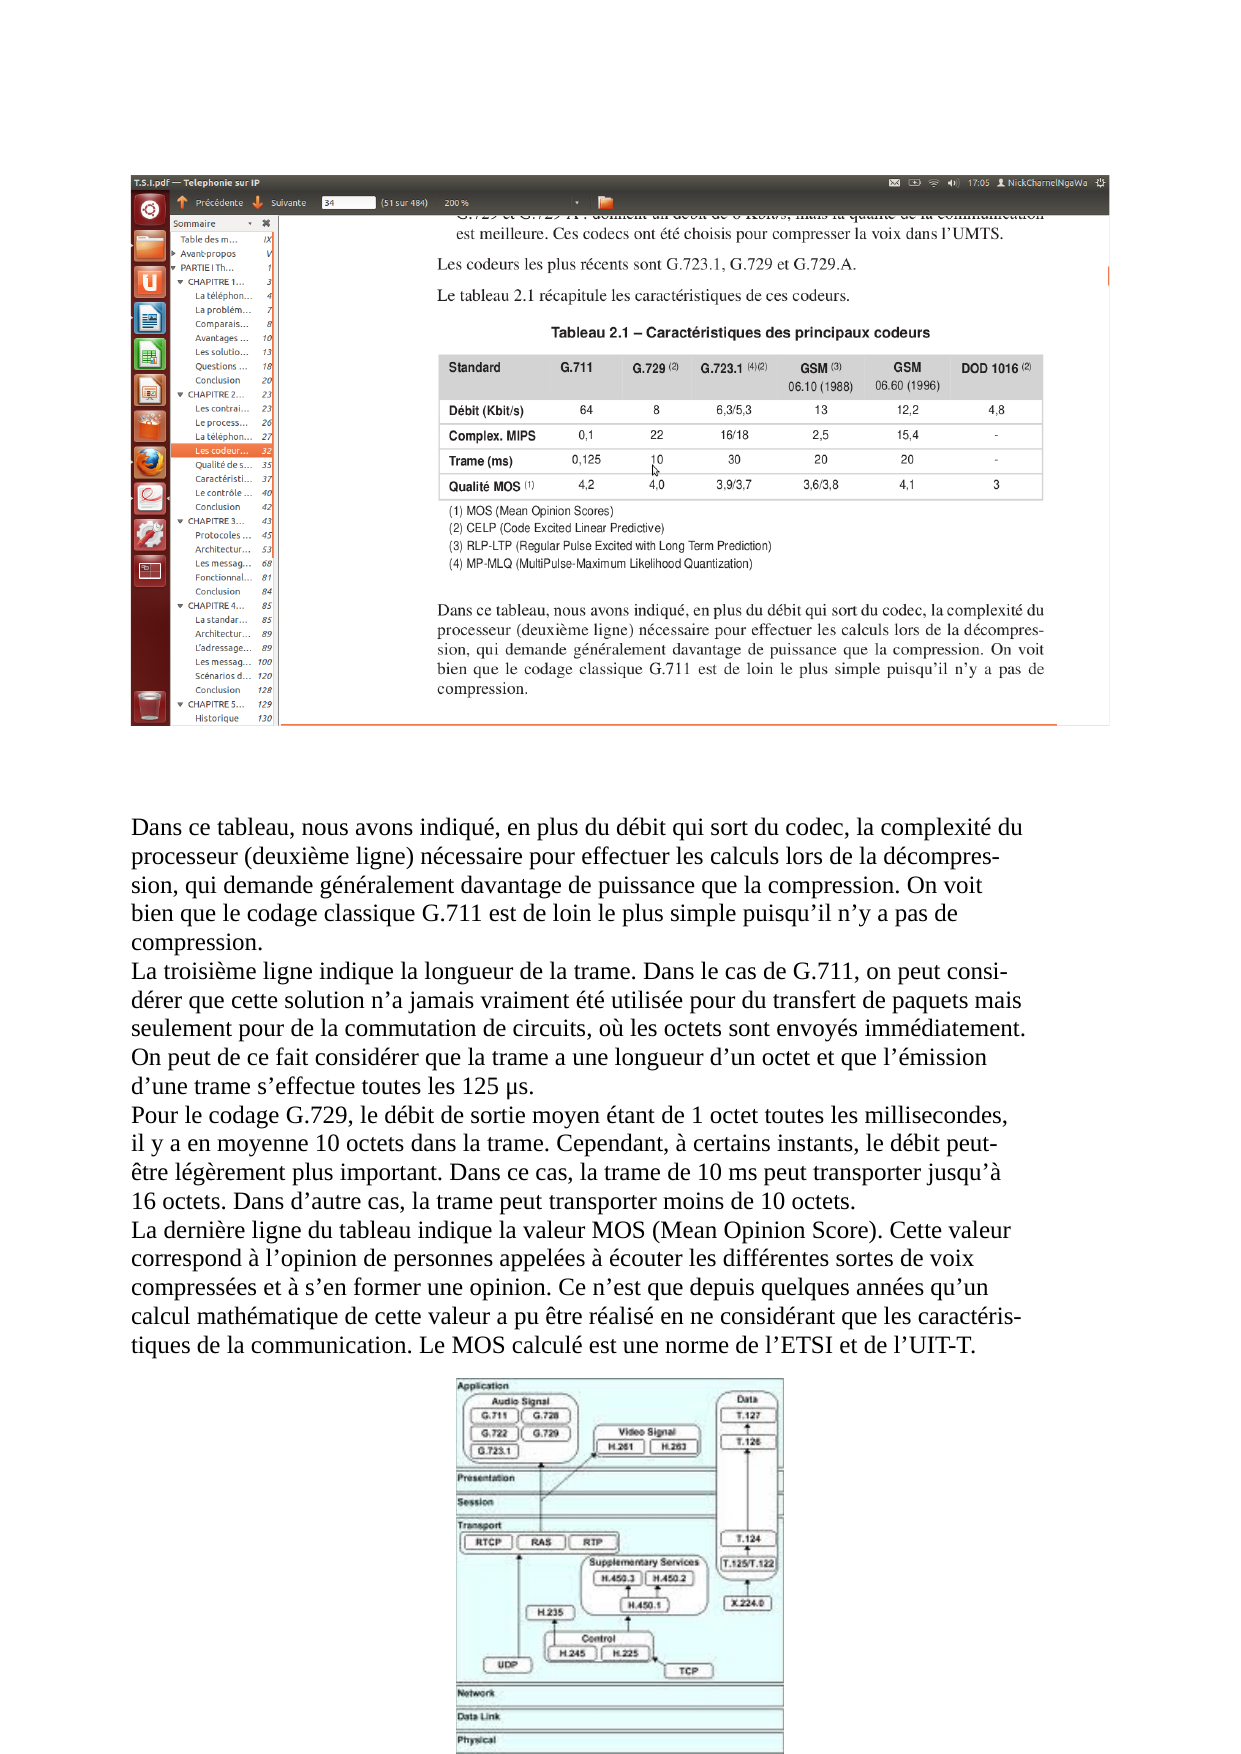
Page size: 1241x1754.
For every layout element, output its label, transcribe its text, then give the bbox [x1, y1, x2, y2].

text compressées et à s’en former une opinion. Ce n’est que depuis quelques années qu’un [131, 1272, 1109, 1301]
text Pour le codage G.729, le débit de sortie moyen étant de 1 octet toutes les millisecondes, [131, 1100, 1109, 1128]
text compression. [131, 927, 1109, 956]
text bien que le codage classique G.711 est de loin le plus simple puisqu’il n’y a pas de [131, 898, 1109, 927]
text La troisième ligne indique la longueur de la trame. Dans le cas de G.711, on peut consi- [131, 956, 1109, 985]
text d’une trame s’effectue toutes les 125 μs. [131, 1071, 1109, 1100]
text 16 octets. Dans d’autre cas, la trame peut transporter moins de 10 octets. [131, 1186, 1109, 1215]
text correspond à l’opinion de personnes appelées à écouter les différentes sortes de voix [131, 1243, 1109, 1272]
picture [456, 1378, 784, 1754]
text La dernière ligne du tableau indique la valeur MOS (Mean Opinion Score). Cette valeur [131, 1215, 1109, 1243]
text processeur (deuxième ligne) nécessaire pour effectuer les calculs lors de la décompres- [131, 841, 1109, 870]
text calcul mathématique de cette valeur a pu être réalisé en ne considérant que les caractéris- [131, 1301, 1109, 1330]
picture [130, 175, 1110, 726]
text sion, qui demande généralement davantage de puissance que la compression. On voit [131, 870, 1109, 898]
text tiques de la communication. Le MOS calculé est une norme de l’ETSI et de l’UIT-T. [131, 1330, 1109, 1358]
text Dans ce tableau, nous avons indiqué, en plus du débit qui sort du codec, la complexité du [131, 812, 1109, 841]
text On peut de ce fait considérer que la trame a une longueur d’un octet et que l’émission [131, 1042, 1109, 1071]
text être légèrement plus important. Dans ce cas, la trame de 10 ms peut transporter jusqu’à [131, 1157, 1109, 1186]
text il y a en moyenne 10 octets dans la trame. Cependant, à certains instants, le débit peut- [131, 1128, 1109, 1157]
text seulement pour de la commutation de circuits, où les octets sont envoyés immédiatement. [131, 1013, 1109, 1042]
text dérer que cette solution n’a jamais vraiment été utilisée pour du transfert de paquets mais [131, 985, 1109, 1013]
